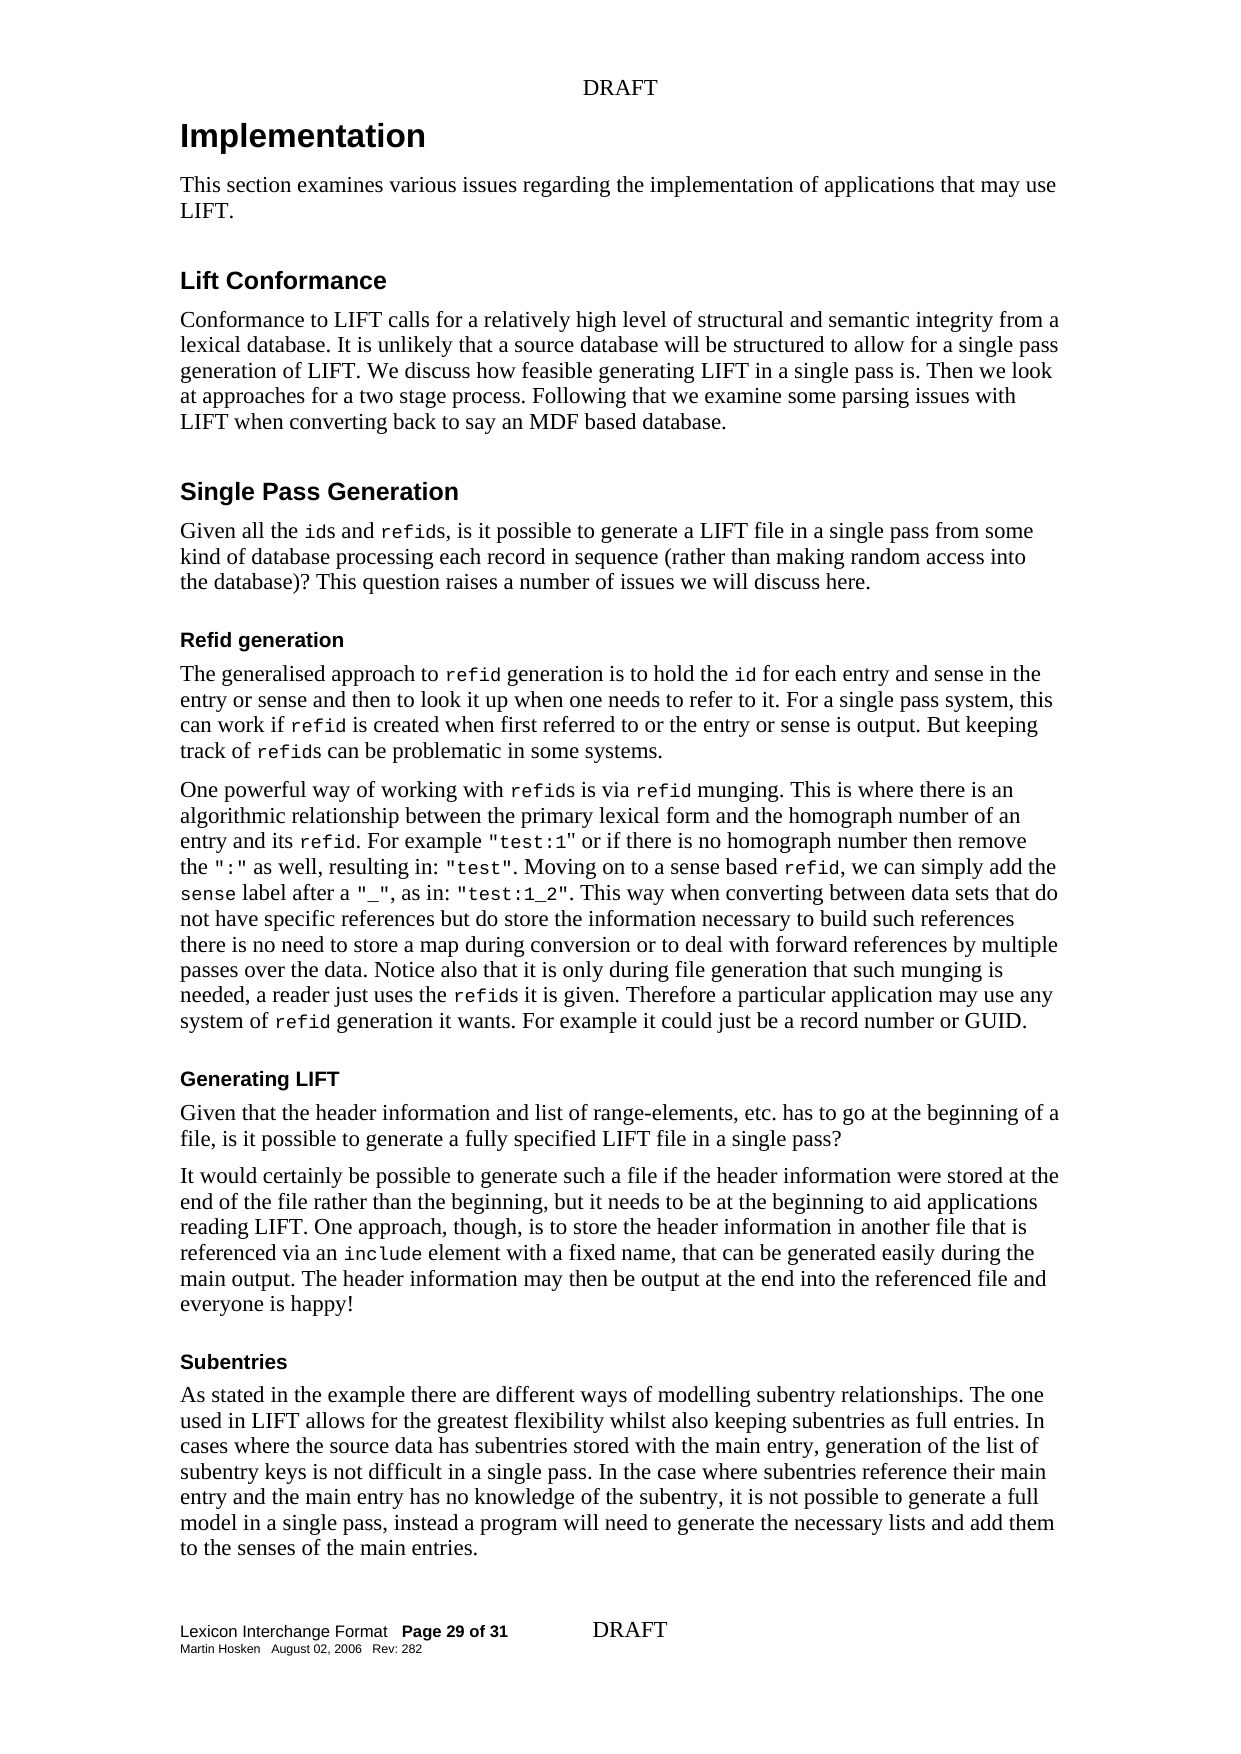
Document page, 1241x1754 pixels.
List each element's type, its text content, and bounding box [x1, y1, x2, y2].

text Given that the header information and list of range-elements, etc. has to go at the beginning of a file, is it possible to generate a fully specified LIFT file in a single pass? [180, 1100, 1061, 1151]
subtitle Refid generation [180, 628, 1061, 652]
text As stated in the example there are different ways of modelling subentry relationships. The one used in LIFT allows for the greatest flexibility whilst also keeping subentries as full entries. In cases where the source data has subentries stored with the main entry, generation of the list of subentry keys is not difficult in a single pass. In the case where subentries reference their main entry and the main entry has no knowledge of the subentry, it is not possible to generate a full model in a single pass, instead a program will need to generate the necessary lists and add them to the senses of the main entries. [180, 1382, 1061, 1560]
text Conformance to LIFT calls for a relatively high level of structural and semantic integrity from a lexical database. It is unlikely that a source database will be structured to allow for a single pass generation of LIFT. We discuss how feasible generating LIFT in a single pass is. Then we look at approaches for a two stage process. Following that we examine some parsing issues with LIFT when converting back to say an MDF based database. [180, 307, 1061, 434]
subtitle Subentries [180, 1350, 1061, 1373]
text One powerful way of working with refids is via refid munging. This is where there is an algorithmic relationship between the primary lexical form and the homograph number of an entry and its refid. For example "test:1" or if there is no homograph number then remove the ":" as well, resulting in: "test". Moving on to a sense based refid, we can simply add the sense label after a "_", as in: "test:1_2". This way when converting between data sets that do not have specific references but do store the information necessary to build such references there is no need to store a map during conversion or to deal with forward references by multiple passes over the data. Notice also that it is only during file generation that such munging is needed, a reader just uses the refids it is given. Therefore a particular application may use any system of refid generation it wants. For example it could just be a record number or GUID. [180, 777, 1061, 1034]
subtitle Generating LIFT [180, 1068, 1061, 1091]
text The generalised approach to refid generation is to hold the id for each entry and sense in the entry or sense and then to look it up when one needs to refer to it. For a single pass system, this can work if refid is created when first referred to or the entry or sense is output. But keeping track of refids can be problematic in some systems. [180, 661, 1061, 764]
subtitle Lift Conformance [180, 267, 1061, 295]
text Given all the ids and refids, is it possible to generate a LIFT file in a single pass from some kind of database processing each record in sequence (rather than making random access into the database)? This question raises a number of issues we will discuss here. [180, 518, 1061, 595]
text This section examines various issues regarding the implementation of applications that may use LIFT. [180, 172, 1061, 223]
subtitle Single Pass Generation [180, 478, 1061, 506]
subtitle Implementation [180, 117, 1061, 154]
text It would certainly be possible to generate such a file if the header information were stored at the end of the file rather than the beginning, but it needs to be at the beginning to aid applications reading LIFT. One approach, though, is to store the header information in another file that is referenced via an include element with a fixed name, that can be generated easily during the main output. The header information may then be output at the end into the referenced file and everyone is happy! [180, 1163, 1061, 1317]
